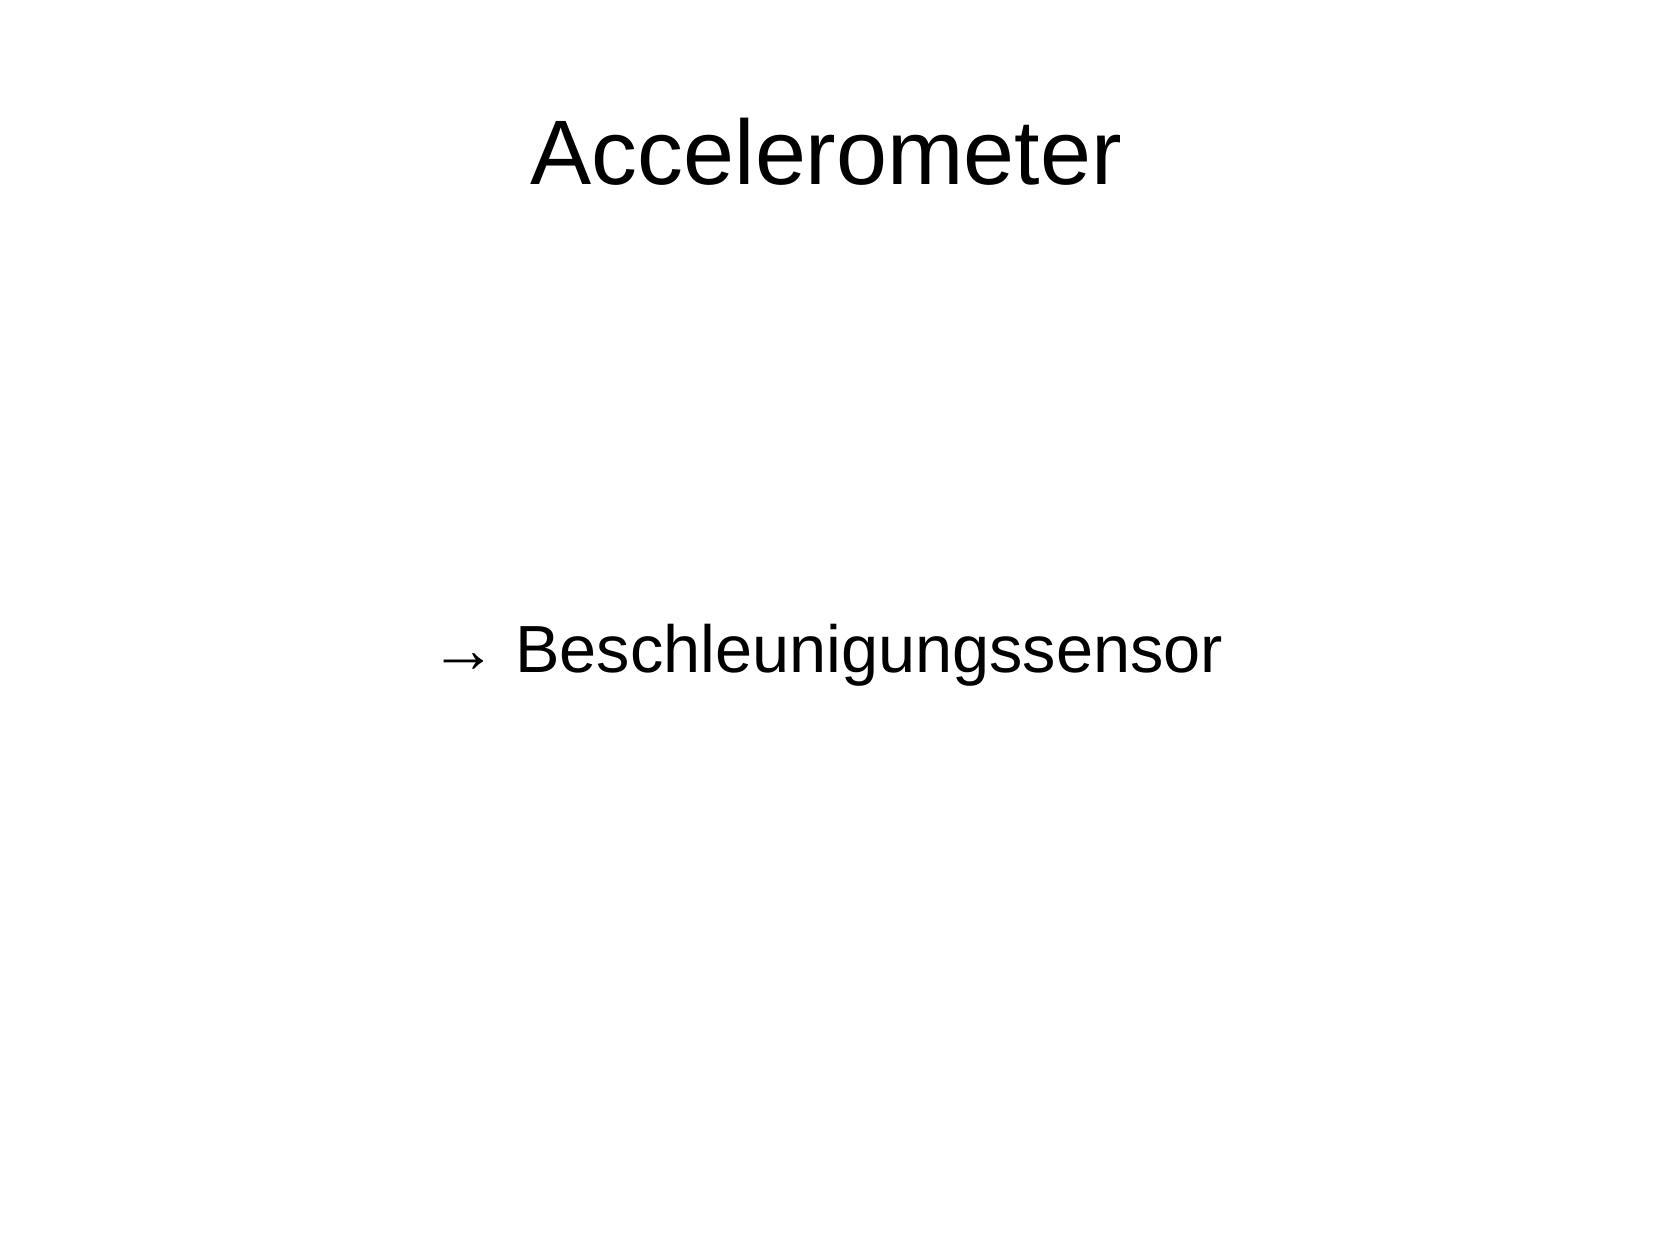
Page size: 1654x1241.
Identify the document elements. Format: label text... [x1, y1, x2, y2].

title Accelerometer [82, 49, 1571, 257]
subtitle → Beschleunigungssensor [82, 290, 1571, 1010]
